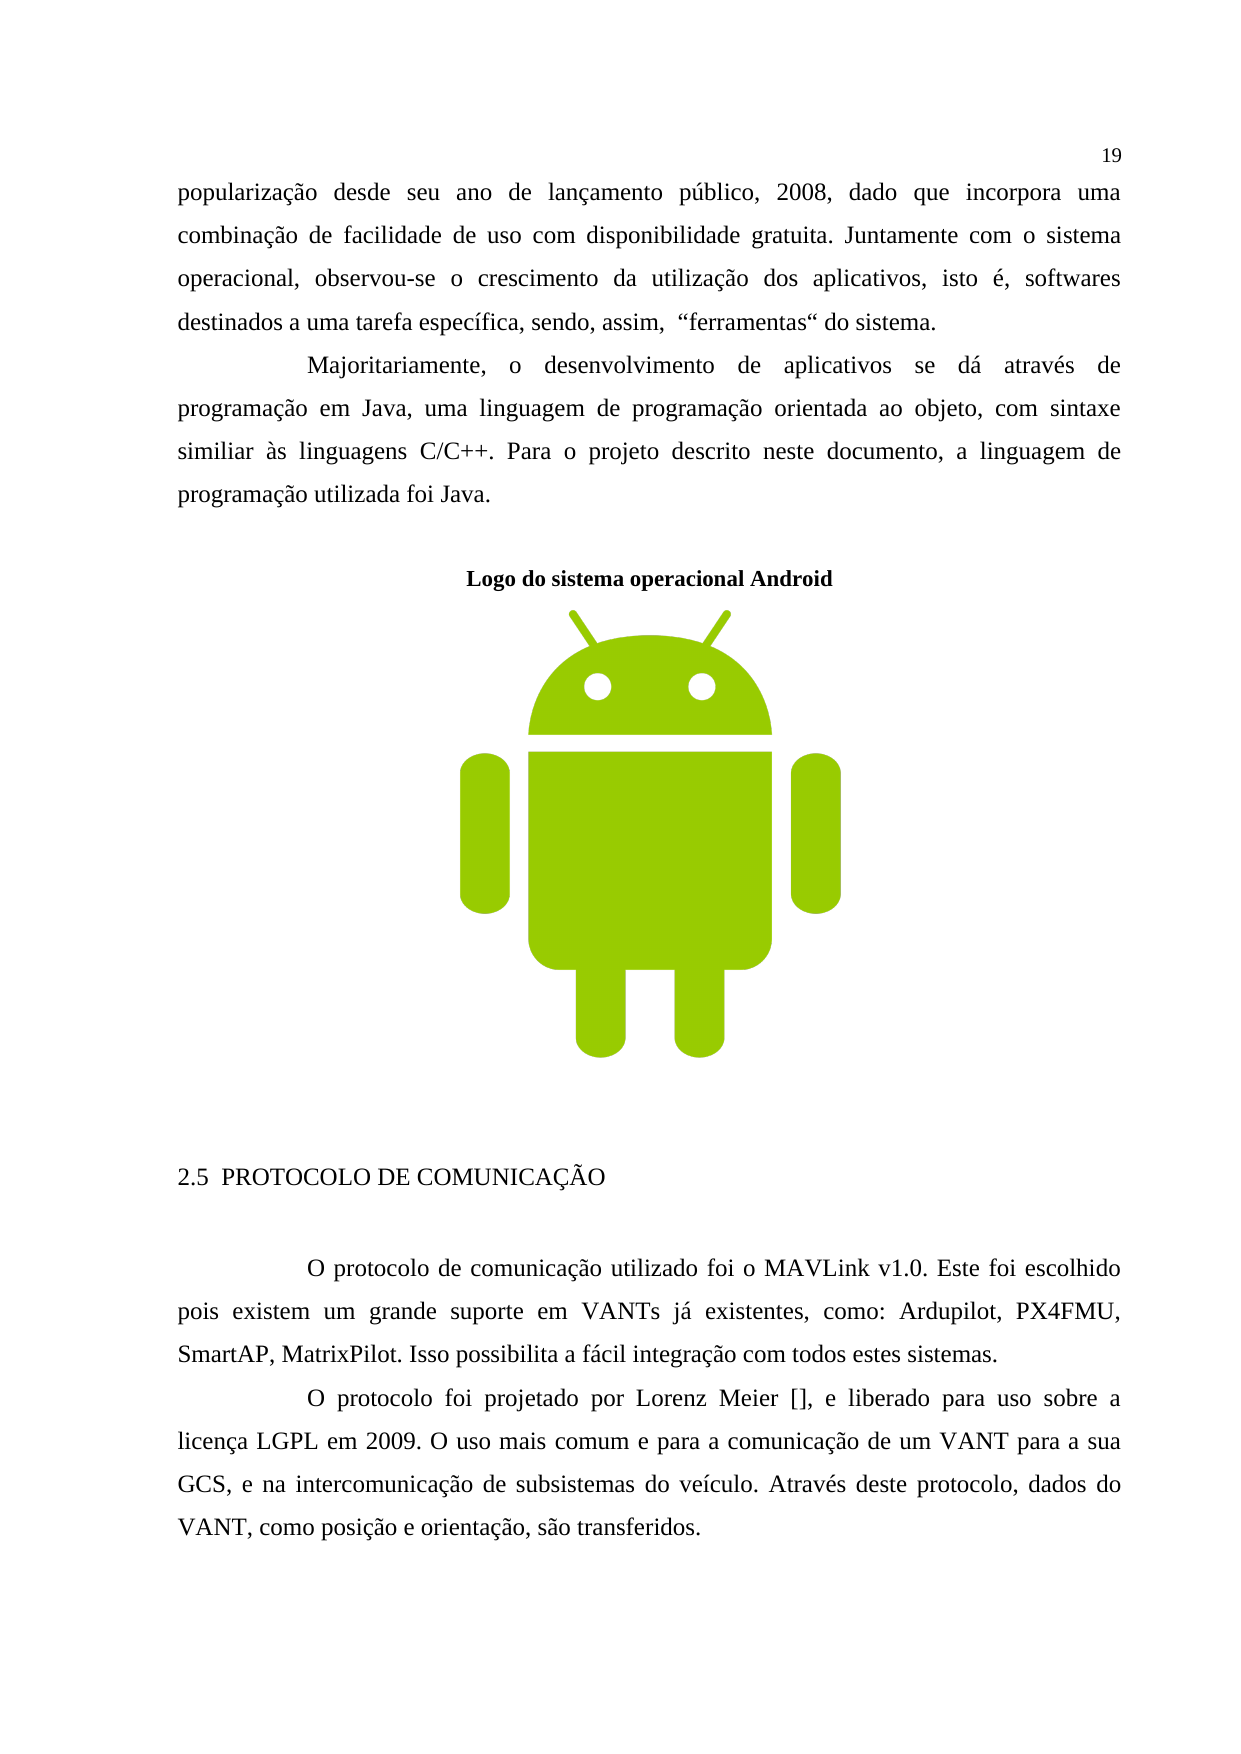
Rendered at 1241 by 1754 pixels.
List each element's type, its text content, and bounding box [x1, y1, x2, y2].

picture [421, 604, 878, 1061]
subtitle Protocolo de comunicação [177, 1162, 1122, 1191]
text popularização desde seu ano de lançamento público, 2008, dado que incorpora uma combinação de facilidade de uso com disponibilidade gratuita. Juntamente com o sistema operacional, observou-se o crescimento da utilização dos aplicativos, isto é, softwares destinados a uma tarefa específica, sendo, assim, “ferramentas“ do sistema. [177, 177, 1122, 335]
text Logo do sistema operacional Android [177, 565, 1122, 592]
text O protocolo foi projetado por Lorenz Meier [], e liberado para uso sobre a licença LGPL em 2009. O uso mais comum e para a comunicação de um VANT para a sua GCS, e na intercomunicação de subsistemas do veículo. Através deste protocolo, dados do VANT, como posição e orientação, são transferidos. [177, 1383, 1122, 1541]
text Majoritariamente, o desenvolvimento de aplicativos se dá através de programação em Java, uma linguagem de programação orientada ao objeto, com sintaxe similiar às linguagens C/C++. Para o projeto descrito neste documento, a linguagem de programação utilizada foi Java. [177, 350, 1122, 508]
text O protocolo de comunicação utilizado foi o MAVLink v1.0. Este foi escolhido pois existem um grande suporte em VANTs já existentes, como: Ardupilot, PX4FMU, SmartAP, MatrixPilot. Isso possibilita a fácil integração com todos estes sistemas. [177, 1253, 1122, 1368]
